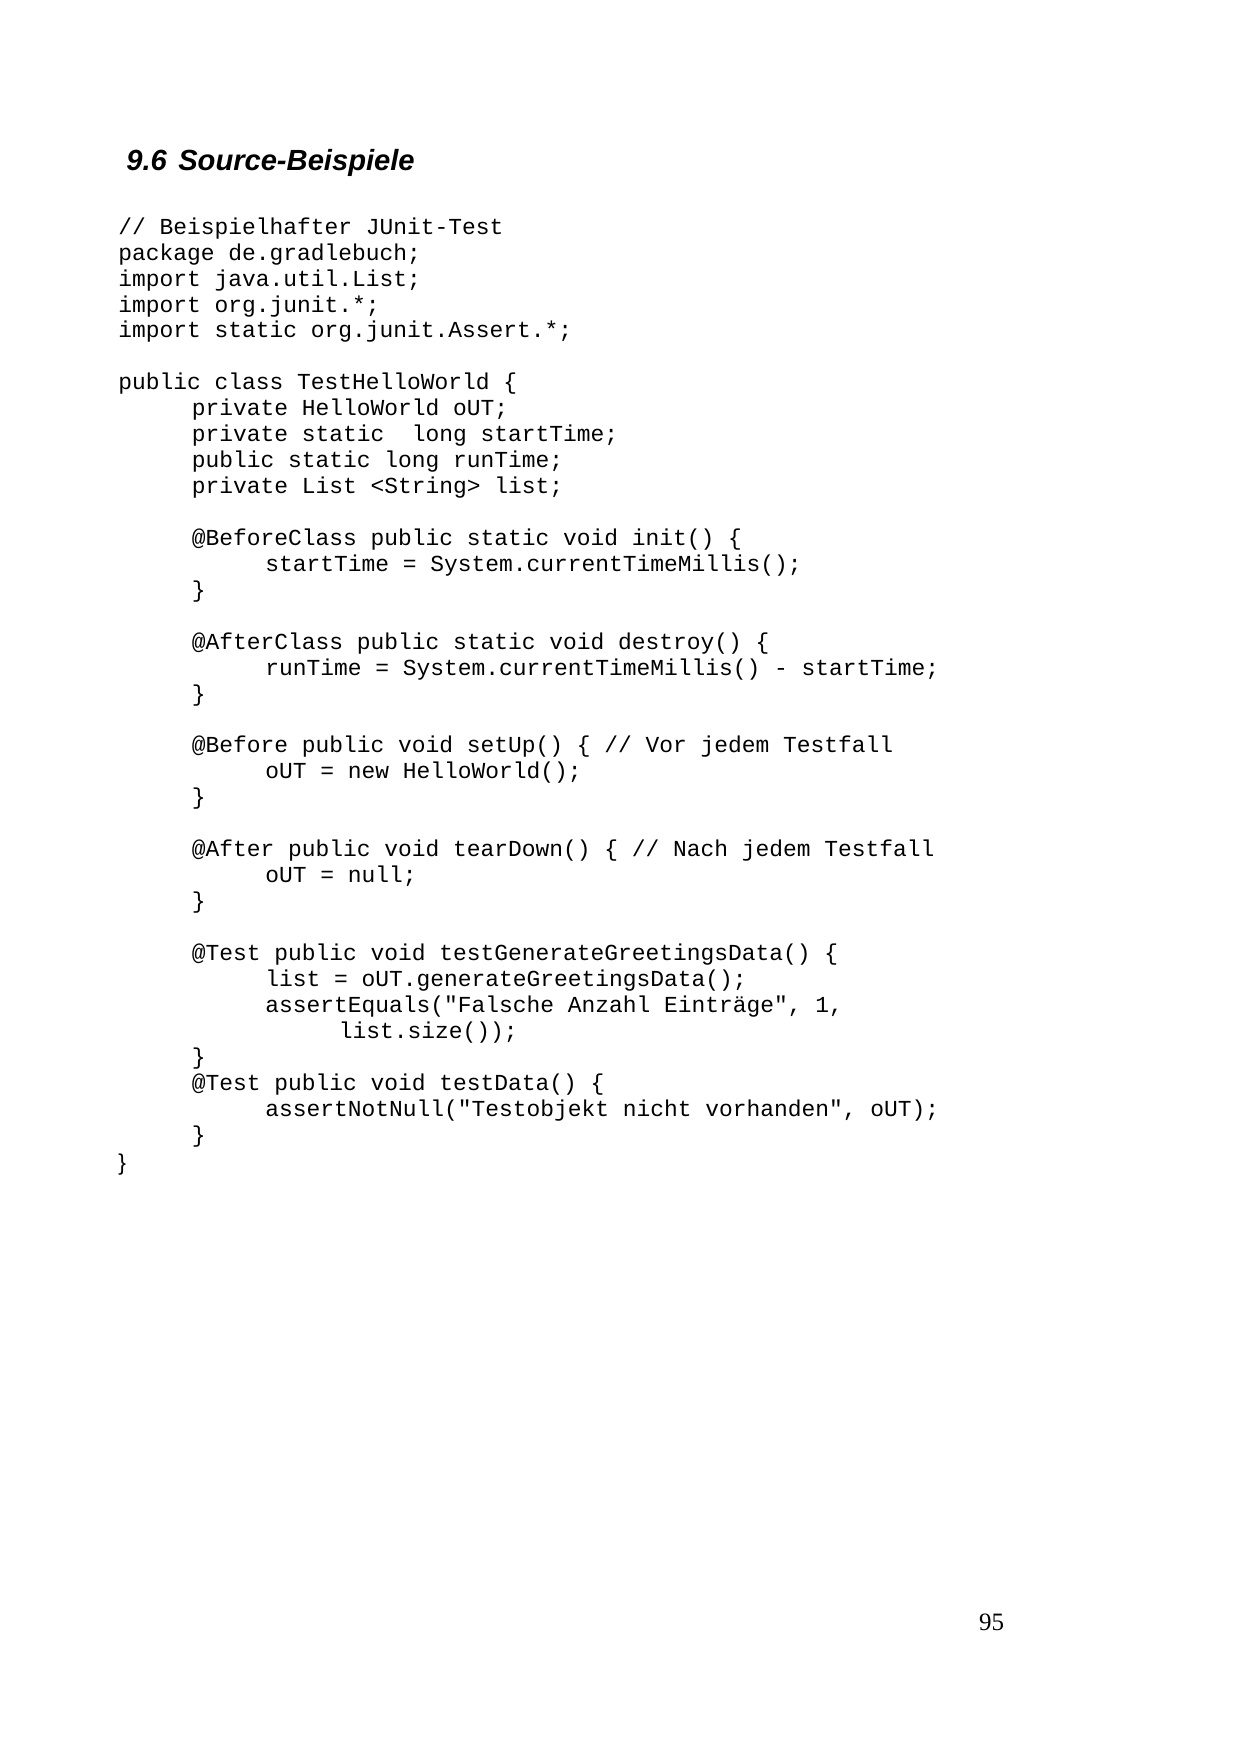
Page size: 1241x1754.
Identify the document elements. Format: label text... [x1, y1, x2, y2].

text @AfterClass public static void destroy() { [118, 630, 1004, 656]
text startTime = System.currentTimeMillis(); [118, 552, 1004, 578]
subtitle Source-Beispiele [118, 143, 1004, 177]
text private static long startTime; [118, 423, 1004, 448]
text package de.gradlebuch; [118, 241, 1004, 267]
text } [118, 682, 1004, 708]
text public class TestHelloWorld { [118, 371, 1004, 397]
text } [118, 1149, 1004, 1175]
text @Before public void setUp() { // Vor jedem Testfall [118, 734, 1004, 760]
text list = oUT.generateGreetingsData(); [118, 967, 1004, 993]
text @Test public void testData() { [118, 1071, 1004, 1097]
text private List <String> list; [118, 474, 1004, 500]
text // Beispielhafter JUnit-Test [118, 215, 1004, 241]
text import java.util.List; [118, 267, 1004, 293]
text @Test public void testGenerateGreetingsData() { [118, 941, 1004, 967]
text import org.junit.*; [118, 293, 1004, 319]
text list.size()); [118, 1019, 1004, 1045]
text private HelloWorld oUT; [118, 397, 1004, 423]
text import static org.junit.Assert.*; [118, 319, 1004, 345]
text oUT = null; [118, 863, 1004, 889]
text assertEquals("Falsche Anzahl Einträge", 1, [118, 993, 1004, 1019]
text } [118, 1045, 1004, 1071]
text } [118, 1123, 1004, 1149]
text public static long runTime; [118, 448, 1004, 474]
text runTime = System.currentTimeMillis() - startTime; [118, 656, 1004, 682]
text } [118, 578, 1004, 604]
text @After public void tearDown() { // Nach jedem Testfall [118, 838, 1004, 863]
text @BeforeClass public static void init() { [118, 526, 1004, 552]
text oUT = new HelloWorld(); [118, 760, 1004, 786]
text } [118, 889, 1004, 915]
text assertNotNull("Testobjekt nicht vorhanden", oUT); [118, 1097, 1004, 1123]
text } [118, 786, 1004, 812]
